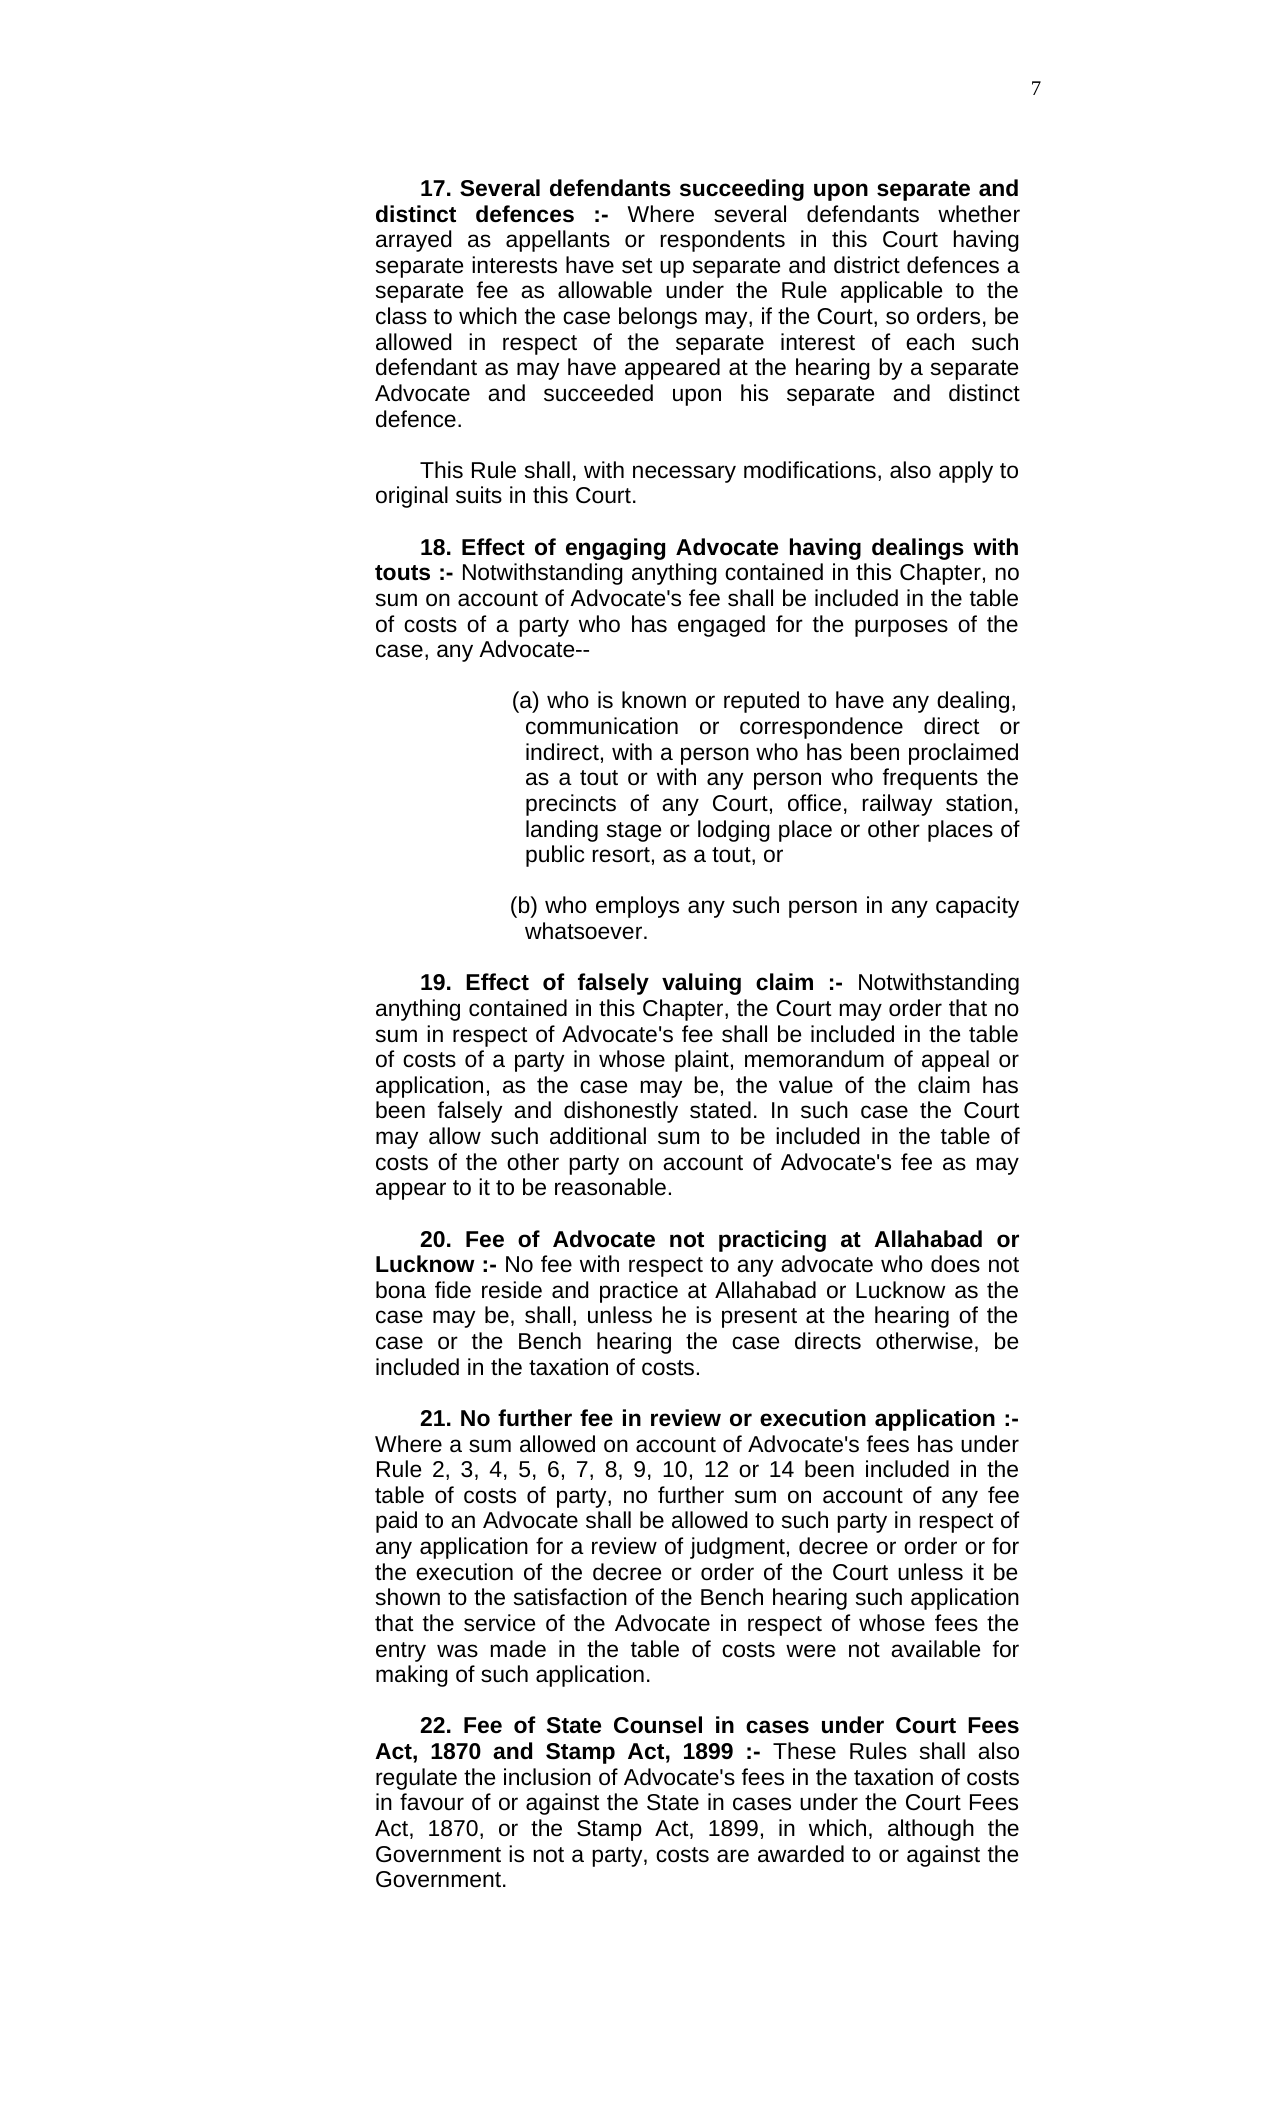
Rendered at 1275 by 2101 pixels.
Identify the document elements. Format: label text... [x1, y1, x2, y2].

text 19. Effect of falsely valuing claim :- Notwithstanding anything contained in this Chapter, the Court may order that no sum in respect of Advocate's fee shall be included in the table of costs of a party in whose plaint, memorandum of appeal or application, as the case may be, the value of the claim has been falsely and dishonestly stated. In such case the Court may allow such additional sum to be included in the table of costs of the other party on account of Advocate's fee as may appear to it to be reasonable. [375, 970, 1020, 1201]
text 21. No further fee in review or execution application :- Where a sum allowed on account of Advocate's fees has under Rule 2, 3, 4, 5, 6, 7, 8, 9, 10, 12 or 14 been included in the table of costs of party, no further sum on account of any fee paid to an Advocate shall be allowed to such party in respect of any application for a review of judgment, decree or order or for the execution of the decree or order of the Court unless it be shown to the satisfaction of the Bench hearing such application that the service of the Advocate in respect of whose fees the entry was made in the table of costs were not available for making of such application. [375, 1406, 1020, 1687]
text 18. Effect of engaging Advocate having dealings with touts :- Notwithstanding anything contained in this Chapter, no sum on account of Advocate's fee shall be included in the table of costs of a party who has engaged for the purposes of the case, any Advocate-- [375, 534, 1020, 662]
text 22. Fee of State Counsel in cases under Court Fees Act, 1870 and Stamp Act, 1899 :- These Rules shall also regulate the inclusion of Advocate's fees in the taxation of costs in favour of or against the State in cases under the Court Fees Act, 1870, or the Stamp Act, 1899, in which, although the Government is not a party, costs are awarded to or against the Government. [375, 1713, 1020, 1892]
text (a) who is known or reputed to have any dealing, communication or correspondence direct or indirect, with a person who has been proclaimed as a tout or with any person who frequents the precincts of any Court, office, railway station, landing stage or lodging place or other places of public resort, as a tout, or [375, 688, 1020, 867]
text This Rule shall, with necessary modifications, also apply to original suits in this Court. [375, 457, 1020, 509]
text (b) who employs any such person in any capacity whatsoever. [375, 893, 1020, 944]
text 20. Fee of Advocate not practicing at Allahabad or Lucknow :- No fee with respect to any advocate who does not bona fide reside and practice at Allahabad or Lucknow as the case may be, shall, unless he is present at the hearing of the case or the Bench hearing the case directs otherwise, be included in the taxation of costs. [375, 1226, 1020, 1380]
text 17. Several defendants succeeding upon separate and distinct defences :- Where several defendants whether arrayed as appellants or respondents in this Court having separate interests have set up separate and district defences a separate fee as allowable under the Rule applicable to the class to which the case belongs may, if the Court, so orders, be allowed in respect of the separate interest of each such defendant as may have appeared at the hearing by a separate Advocate and succeeded upon his separate and distinct defence. [375, 176, 1020, 432]
